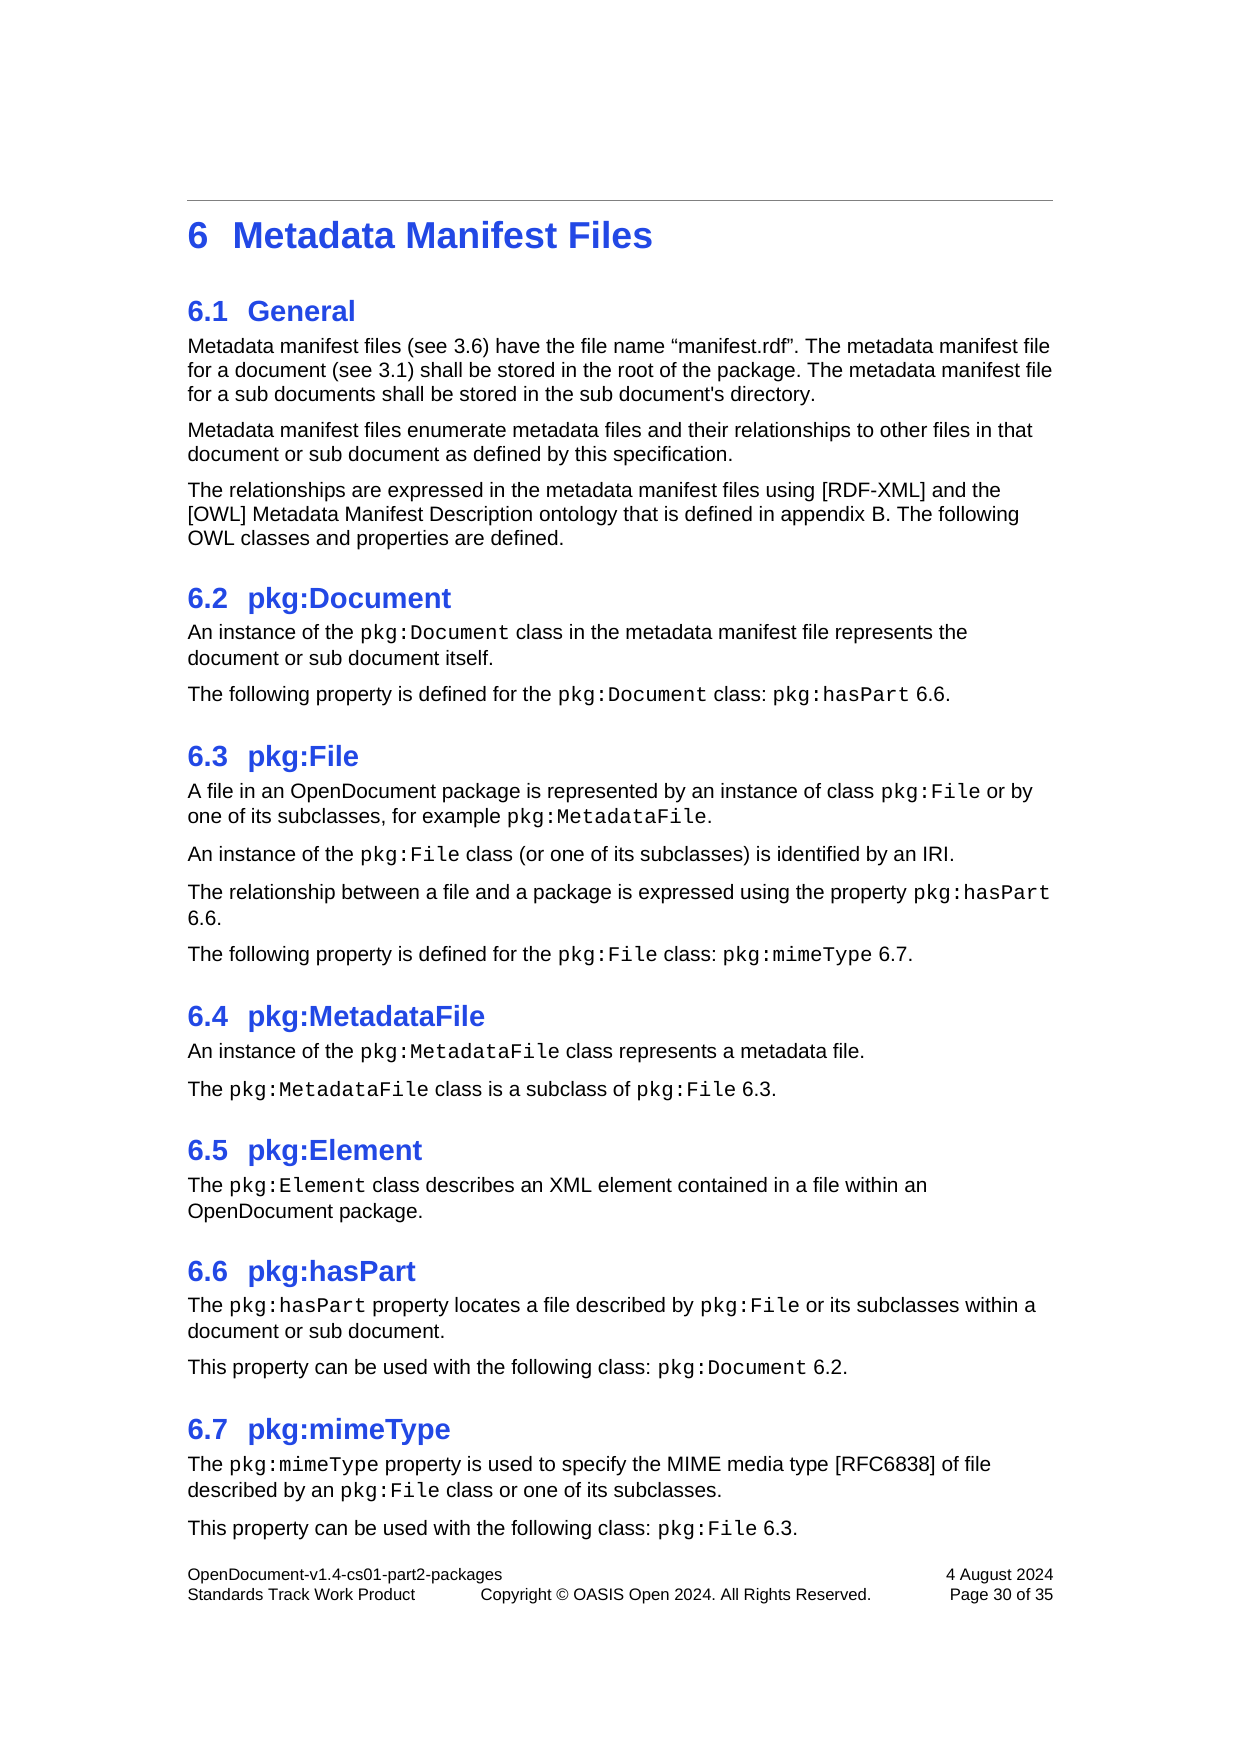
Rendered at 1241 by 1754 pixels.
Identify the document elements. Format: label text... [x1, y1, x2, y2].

text The pkg:mimeType property is used to specify the MIME media type [RFC6838] of file described by an pkg:File class or one of its subclasses. [187, 1452, 1053, 1503]
text The relationship between a file and a package is expressed using the property pkg:hasPart 6.6. [187, 880, 1053, 930]
text An instance of the pkg:File class (or one of its subclasses) is identified by an IRI. [187, 842, 1053, 868]
subtitle pkg:File [187, 739, 1053, 772]
text The pkg:Element class describes an XML element contained in a file within an OpenDocument package. [187, 1173, 1053, 1223]
text An instance of the pkg:Document class in the metadata manifest file represents the document or sub document itself. [187, 620, 1053, 670]
text The pkg:hasPart property locates a file described by pkg:File or its subclasses within a document or sub document. [187, 1293, 1053, 1343]
text A file in an OpenDocument package is represented by an instance of class pkg:File or by one of its subclasses, for example pkg:MetadataFile. [187, 778, 1053, 830]
subtitle pkg:MetadataFile [187, 999, 1053, 1032]
text An instance of the pkg:MetadataFile class represents a metadata file. [187, 1038, 1053, 1064]
text The pkg:MetadataFile class is a subclass of pkg:File 6.3. [187, 1076, 1053, 1102]
text This property can be used with the following class: pkg:File 6.3. [187, 1515, 1053, 1541]
subtitle pkg:mimeType [187, 1412, 1053, 1446]
text The following property is defined for the pkg:File class: pkg:mimeType 6.7. [187, 942, 1053, 968]
text This property can be used with the following class: pkg:Document 6.2. [187, 1355, 1053, 1381]
subtitle pkg:Document [187, 581, 1053, 614]
subtitle pkg:hasPart [187, 1254, 1053, 1287]
text The relationships are expressed in the metadata manifest files using [RDF-XML] and the [OWL] Metadata Manifest Description ontology that is defined in appendix B. The following OWL classes and properties are defined. [187, 478, 1053, 549]
text Metadata manifest files (see 3.6) have the file name “manifest.rdf”. The metadata manifest file for a document (see 3.1) shall be stored in the root of the package. The metadata manifest file for a sub documents shall be stored in the sub document's directory. [187, 334, 1053, 406]
text The following property is defined for the pkg:Document class: pkg:hasPart 6.6. [187, 682, 1053, 708]
subtitle General [187, 294, 1053, 328]
subtitle pkg:Element [187, 1133, 1053, 1167]
subtitle Metadata Manifest Files [187, 201, 1053, 257]
text Metadata manifest files enumerate metadata files and their relationships to other files in that document or sub document as defined by this specification. [187, 418, 1053, 466]
